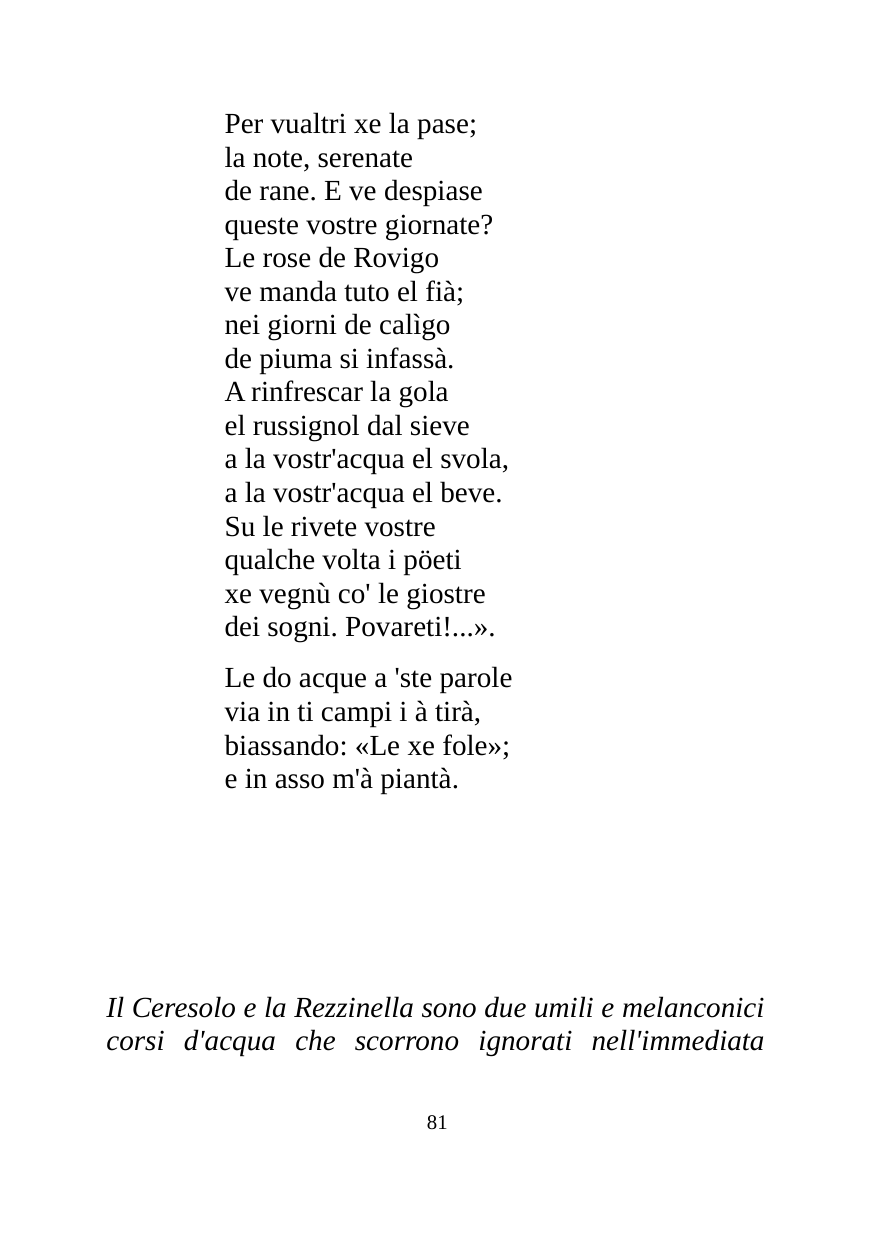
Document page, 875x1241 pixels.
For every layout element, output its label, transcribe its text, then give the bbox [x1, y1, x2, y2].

text Il Ceresolo e la Rezzinella sono due umili e melanconici corsi d'acqua che scorrono ignorati nell'immediata [106, 990, 768, 1057]
text Le do acque a 'ste parole via in ti campi i à tirà, biassando: «Le xe fole»; e in asso m'à piantà. [224, 661, 768, 795]
text Per vualtri xe la pase; la note, serenate de rane. E ve despiase queste vostre giornate? Le rose de Rovigo ve manda tuto el fià; nei giorni de calìgo de piuma si infassà. A rinfrescar la gola el russignol dal sieve a la vostr'acqua el svola, a la vostr'acqua el beve. Su le rivete vostre qualche volta i pöeti xe vegnù co' le giostre dei sogni. Povareti!...». [224, 106, 768, 643]
